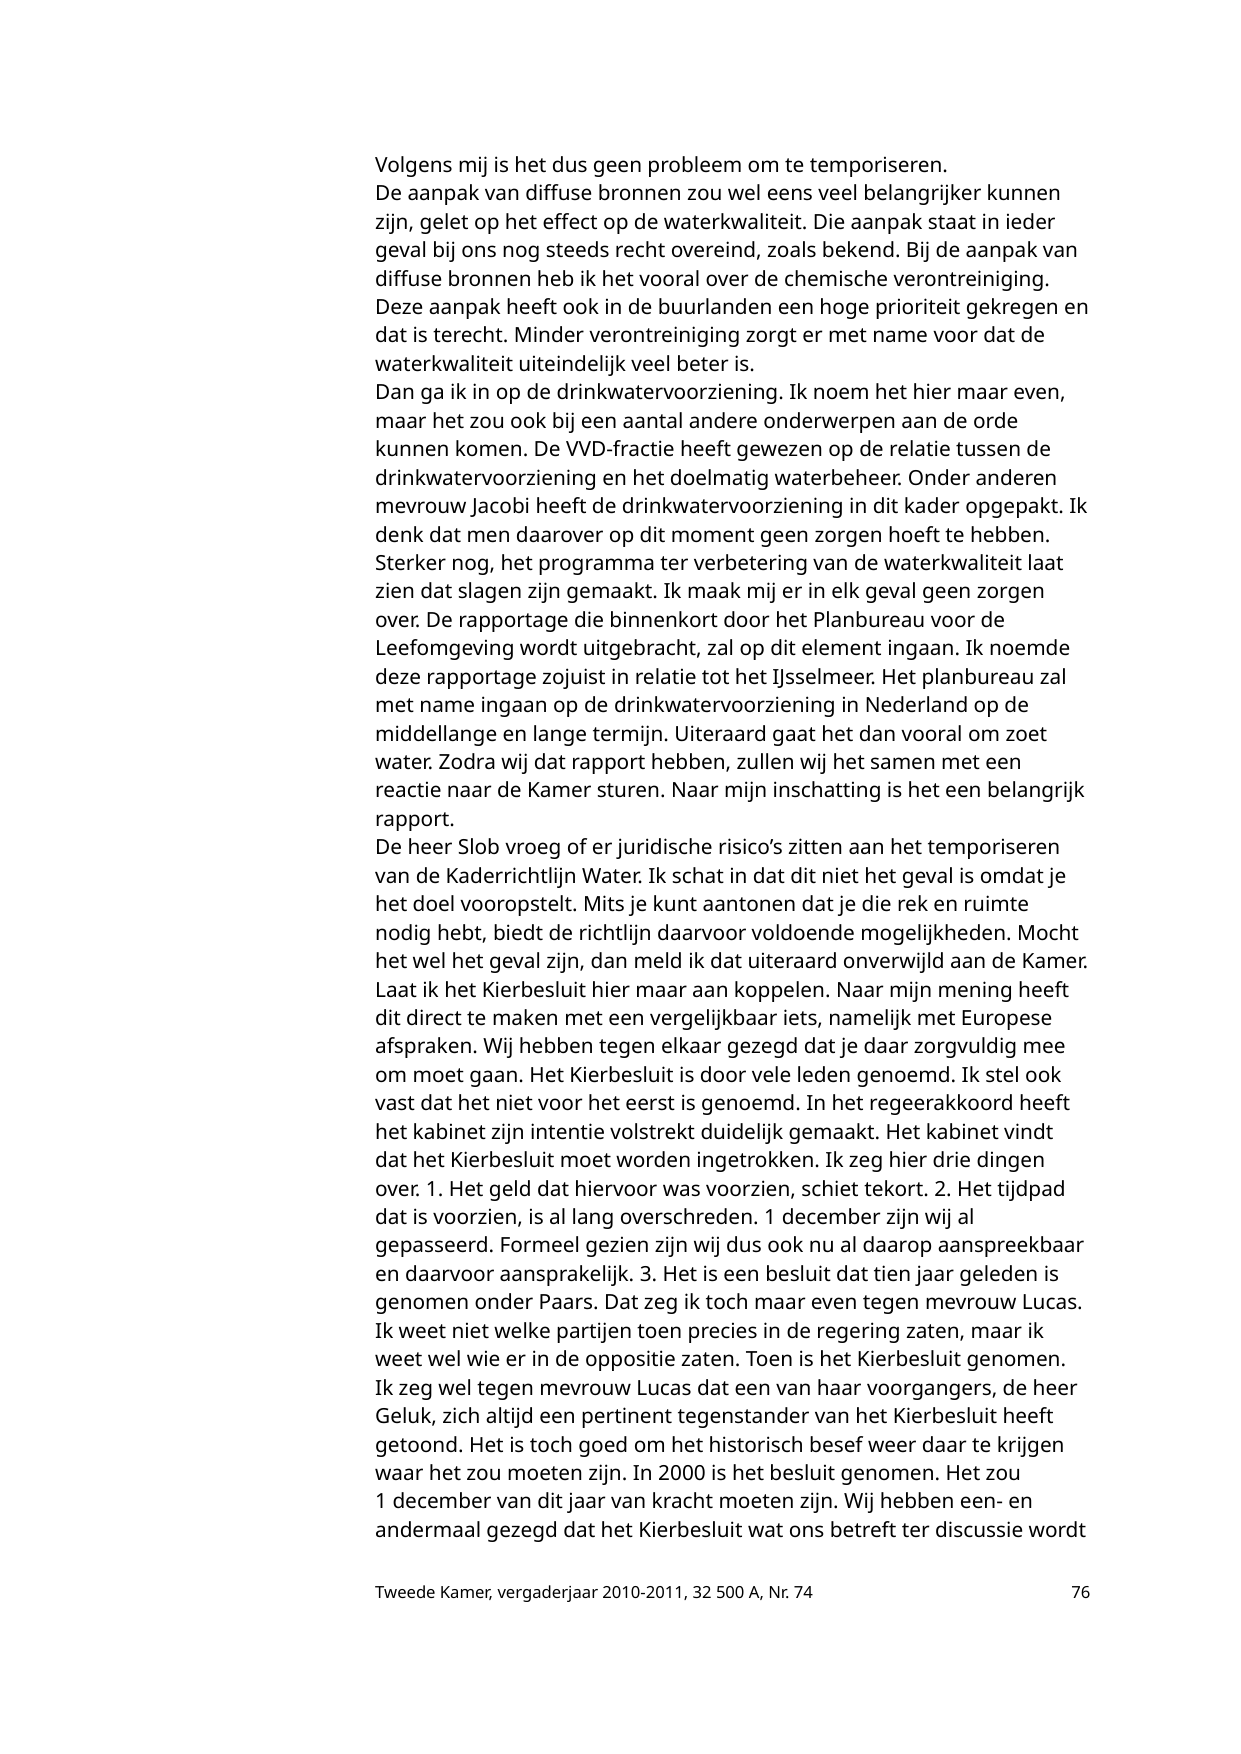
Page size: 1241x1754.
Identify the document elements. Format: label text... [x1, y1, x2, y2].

text Volgens mij is het dus geen probleem om te temporiseren. [375, 150, 1090, 178]
text Dan ga ik in op de drinkwatervoorziening. Ik noem het hier maar even, maar het zou ook bij een aantal andere onderwerpen aan de orde kunnen komen. De VVD-fractie heeft gewezen op de relatie tussen de drinkwatervoorziening en het doelmatig waterbeheer. Onder anderen mevrouw Jacobi heeft de drinkwatervoorziening in dit kader opgepakt. Ik denk dat men daarover op dit moment geen zorgen hoeft te hebben. Sterker nog, het programma ter verbetering van de waterkwaliteit laat zien dat slagen zijn gemaakt. Ik maak mij er in elk geval geen zorgen over. De rapportage die binnenkort door het Planbureau voor de Leefomgeving wordt uitgebracht, zal op dit element ingaan. Ik noemde deze rapportage zojuist in relatie tot het IJsselmeer. Het planbureau zal met name ingaan op de drinkwatervoorziening in Nederland op de middellange en lange termijn. Uiteraard gaat het dan vooral om zoet water. Zodra wij dat rapport hebben, zullen wij het samen met een reactie naar de Kamer sturen. Naar mijn inschatting is het een belangrijk rapport. [375, 377, 1090, 832]
text De aanpak van diffuse bronnen zou wel eens veel belangrijker kunnen zijn, gelet op het effect op de waterkwaliteit. Die aanpak staat in ieder geval bij ons nog steeds recht overeind, zoals bekend. Bij de aanpak van diffuse bronnen heb ik het vooral over de chemische verontreiniging. Deze aanpak heeft ook in de buurlanden een hoge prioriteit gekregen en dat is terecht. Minder verontreiniging zorgt er met name voor dat de waterkwaliteit uiteindelijk veel beter is. [375, 178, 1090, 377]
text Laat ik het Kierbesluit hier maar aan koppelen. Naar mijn mening heeft dit direct te maken met een vergelijkbaar iets, namelijk met Europese afspraken. Wij hebben tegen elkaar gezegd dat je daar zorgvuldig mee om moet gaan. Het Kierbesluit is door vele leden genoemd. Ik stel ook vast dat het niet voor het eerst is genoemd. In het regeerakkoord heeft het kabinet zijn intentie volstrekt duidelijk gemaakt. Het kabinet vindt dat het Kierbesluit moet worden ingetrokken. Ik zeg hier drie dingen over. 1. Het geld dat hiervoor was voorzien, schiet tekort. 2. Het tijdpad dat is voorzien, is al lang overschreden. 1 december zijn wij al gepasseerd. Formeel gezien zijn wij dus ook nu al daarop aanspreekbaar en daarvoor aansprakelijk. 3. Het is een besluit dat tien jaar geleden is genomen onder Paars. Dat zeg ik toch maar even tegen mevrouw Lucas. Ik weet niet welke partijen toen precies in de regering zaten, maar ik weet wel wie er in de oppositie zaten. Toen is het Kierbesluit genomen. Ik zeg wel tegen mevrouw Lucas dat een van haar voorgangers, de heer Geluk, zich altijd een pertinent tegenstander van het Kierbesluit heeft getoond. Het is toch goed om het historisch besef weer daar te krijgen waar het zou moeten zijn. In 2000 is het besluit genomen. Het zou 1 december van dit jaar van kracht moeten zijn. Wij hebben een- en andermaal gezegd dat het Kierbesluit wat ons betreft ter discussie wordt [375, 975, 1090, 1543]
text De heer Slob vroeg of er juridische risico’s zitten aan het temporiseren van de Kaderrichtlijn Water. Ik schat in dat dit niet het geval is omdat je het doel vooropstelt. Mits je kunt aantonen dat je die rek en ruimte nodig hebt, biedt de richtlijn daarvoor voldoende mogelijkheden. Mocht het wel het geval zijn, dan meld ik dat uiteraard onverwijld aan de Kamer. [375, 832, 1090, 975]
